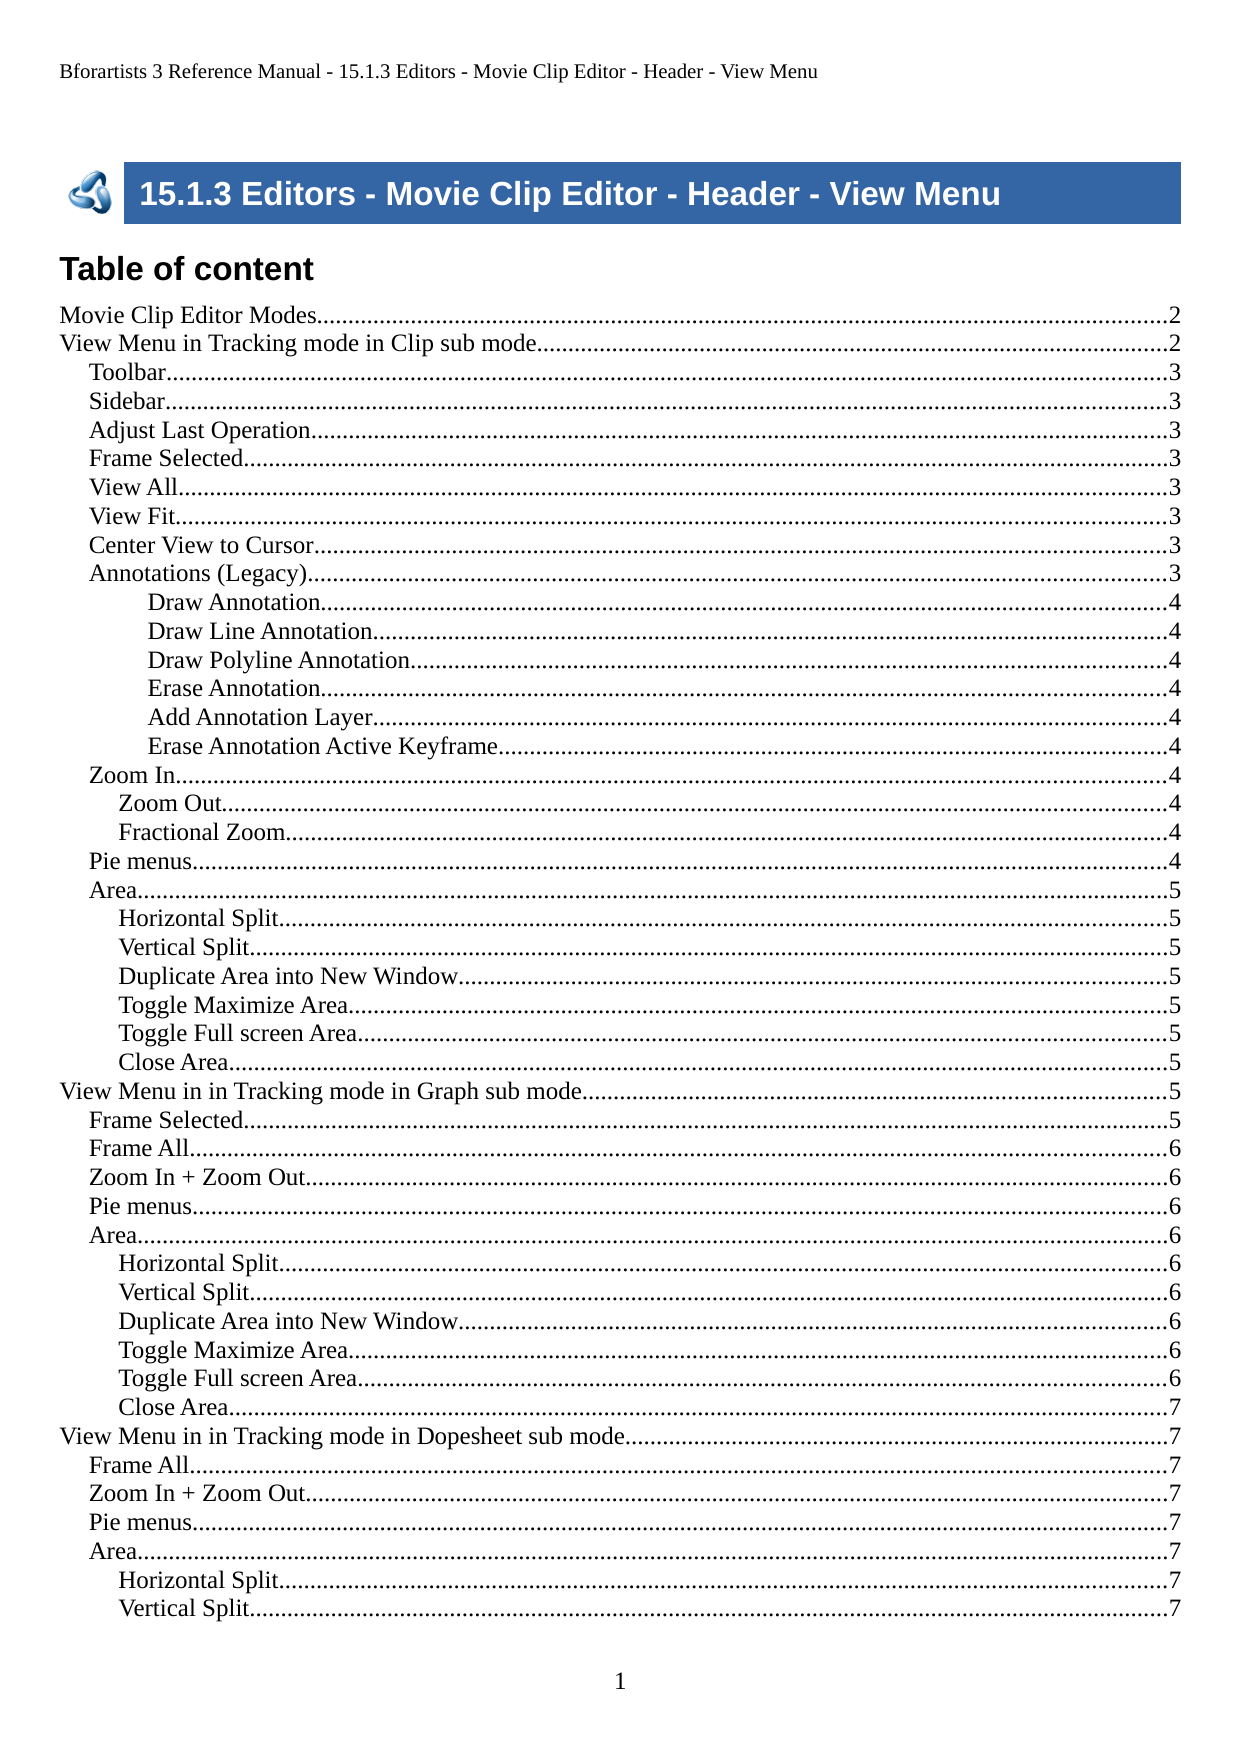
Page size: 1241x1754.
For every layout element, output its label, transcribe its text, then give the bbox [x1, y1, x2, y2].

text Zoom Out 4 [118, 788, 1181, 817]
text Sidebar 3 [88, 386, 1181, 415]
text Annotations (Legacy) 3 [88, 558, 1181, 587]
text Erase Annotation 4 [147, 673, 1181, 702]
text Vertical Split 7 [118, 1593, 1181, 1622]
text View All 3 [88, 472, 1181, 501]
text Pie menus 7 [88, 1507, 1181, 1536]
table_header [59, 162, 124, 224]
text Zoom In 4 [88, 760, 1181, 788]
text Toggle Maximize Area 6 [118, 1335, 1181, 1363]
text Area 7 [88, 1536, 1181, 1565]
picture [65, 167, 114, 217]
text Center View to Cursor 3 [88, 530, 1181, 558]
text View Menu in in Tracking mode in Dopesheet sub mode 7 [59, 1421, 1181, 1450]
text Erase Annotation Active Keyframe 4 [147, 731, 1181, 760]
table_header 15.1.3 Editors - Movie Clip Editor - Header - View Menu [124, 162, 1181, 224]
text Vertical Split 6 [118, 1277, 1181, 1306]
text Horizontal Split 7 [118, 1565, 1181, 1593]
subtitle Table of content [59, 249, 1181, 287]
text Pie menus 4 [88, 846, 1181, 875]
text Frame Selected 5 [88, 1105, 1181, 1133]
text Horizontal Split 5 [118, 903, 1181, 932]
text View Fit 3 [88, 501, 1181, 530]
text Toggle Full screen Area 6 [118, 1363, 1181, 1392]
text Adjust Last Operation 3 [88, 415, 1181, 443]
text Close Area 7 [118, 1392, 1181, 1421]
text Draw Line Annotation 4 [147, 616, 1181, 645]
text Duplicate Area into New Window 5 [118, 961, 1181, 990]
text Vertical Split 5 [118, 932, 1181, 961]
text View Menu in Tracking mode in Clip sub mode 2 [59, 328, 1181, 357]
text Fractional Zoom 4 [118, 817, 1181, 846]
text Draw Polyline Annotation 4 [147, 645, 1181, 673]
text Toggle Maximize Area 5 [118, 990, 1181, 1018]
text Frame All 7 [88, 1450, 1181, 1478]
text Zoom In + Zoom Out 6 [88, 1162, 1181, 1191]
text Area 5 [88, 875, 1181, 903]
text Toolbar 3 [88, 357, 1181, 386]
text Frame Selected 3 [88, 443, 1181, 472]
text Pie menus 6 [88, 1191, 1181, 1220]
text View Menu in in Tracking mode in Graph sub mode 5 [59, 1076, 1181, 1105]
text Duplicate Area into New Window 6 [118, 1306, 1181, 1335]
text Close Area 5 [118, 1047, 1181, 1076]
text Area 6 [88, 1220, 1181, 1248]
text Draw Annotation 4 [147, 587, 1181, 616]
text Zoom In + Zoom Out 7 [88, 1478, 1181, 1507]
text Toggle Full screen Area 5 [118, 1018, 1181, 1047]
text Horizontal Split 6 [118, 1248, 1181, 1277]
text Movie Clip Editor Modes 2 [59, 300, 1181, 328]
text Add Annotation Layer 4 [147, 702, 1181, 731]
text Frame All 6 [88, 1133, 1181, 1162]
